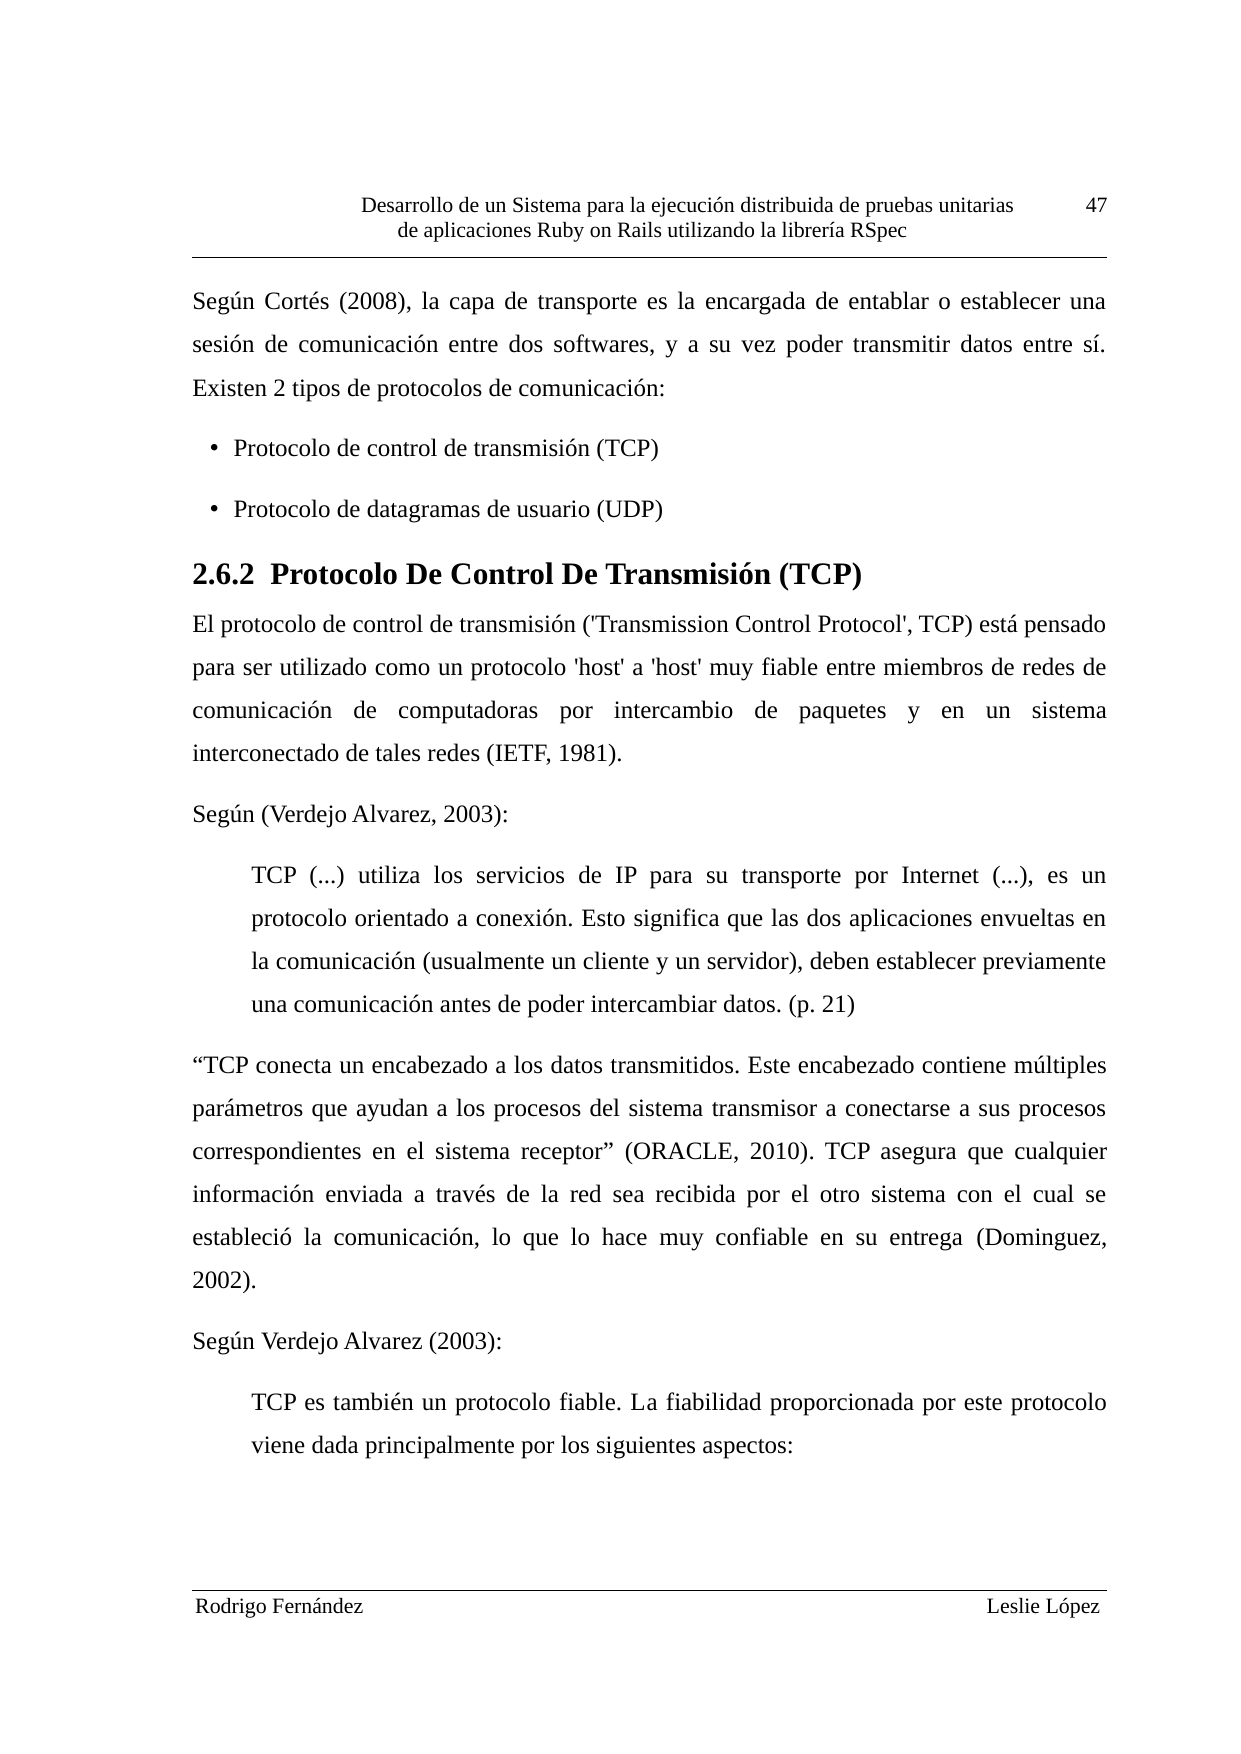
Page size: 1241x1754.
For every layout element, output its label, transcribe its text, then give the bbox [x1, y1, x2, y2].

text “TCP conecta un encabezado a los datos transmitidos. Este encabezado contiene múltiples parámetros que ayudan a los procesos del sistema transmisor a conectarse a sus procesos correspondientes en el sistema receptor” (ORACLE, 2010). TCP asegura que cualquier información enviada a través de la red sea recibida por el otro sistema con el cual se estableció la comunicación, lo que lo hace muy confiable en su entrega (Dominguez, 2002)⁠. [192, 1050, 1107, 1294]
text El protocolo de control de transmisión ('Transmission Control Protocol', TCP) está pensado para ser utilizado como un protocolo 'host' a 'host' muy fiable entre miembros de redes de comunicación de computadoras por intercambio de paquetes y en un sistema interconectado de tales redes (IETF, 1981)⁠. [192, 609, 1107, 767]
text Según (Verdejo Alvarez, 2003)⁠: [192, 799, 1107, 828]
subtitle Protocolo de control de transmisión (TCP) [192, 555, 1107, 591]
list Protocolo de datagramas de usuario (UDP) [210, 494, 1107, 523]
text TCP (...) utiliza los servicios de IP para su transporte por Internet (...), es un protocolo orientado a conexión. Esto significa que las dos aplicaciones envueltas en la comunicación (usualmente un cliente y un servidor), deben establecer previamente una comunicación antes de poder intercambiar datos. (p. 21) [251, 860, 1107, 1018]
text TCP es también un protocolo fiable. La fiabilidad proporcionada por este protocolo viene dada principalmente por los siguientes aspectos: [251, 1387, 1107, 1459]
text Según Cortés (2008)⁠, la capa de transporte es la encargada de entablar o establecer una sesión de comunicación entre dos softwares, y a su vez poder transmitir datos entre sí. Existen 2 tipos de protocolos de comunicación: [192, 286, 1107, 401]
text Según Verdejo Alvarez (2003)⁠: [192, 1326, 1107, 1355]
list Protocolo de control de transmisión (TCP) [210, 433, 1107, 462]
